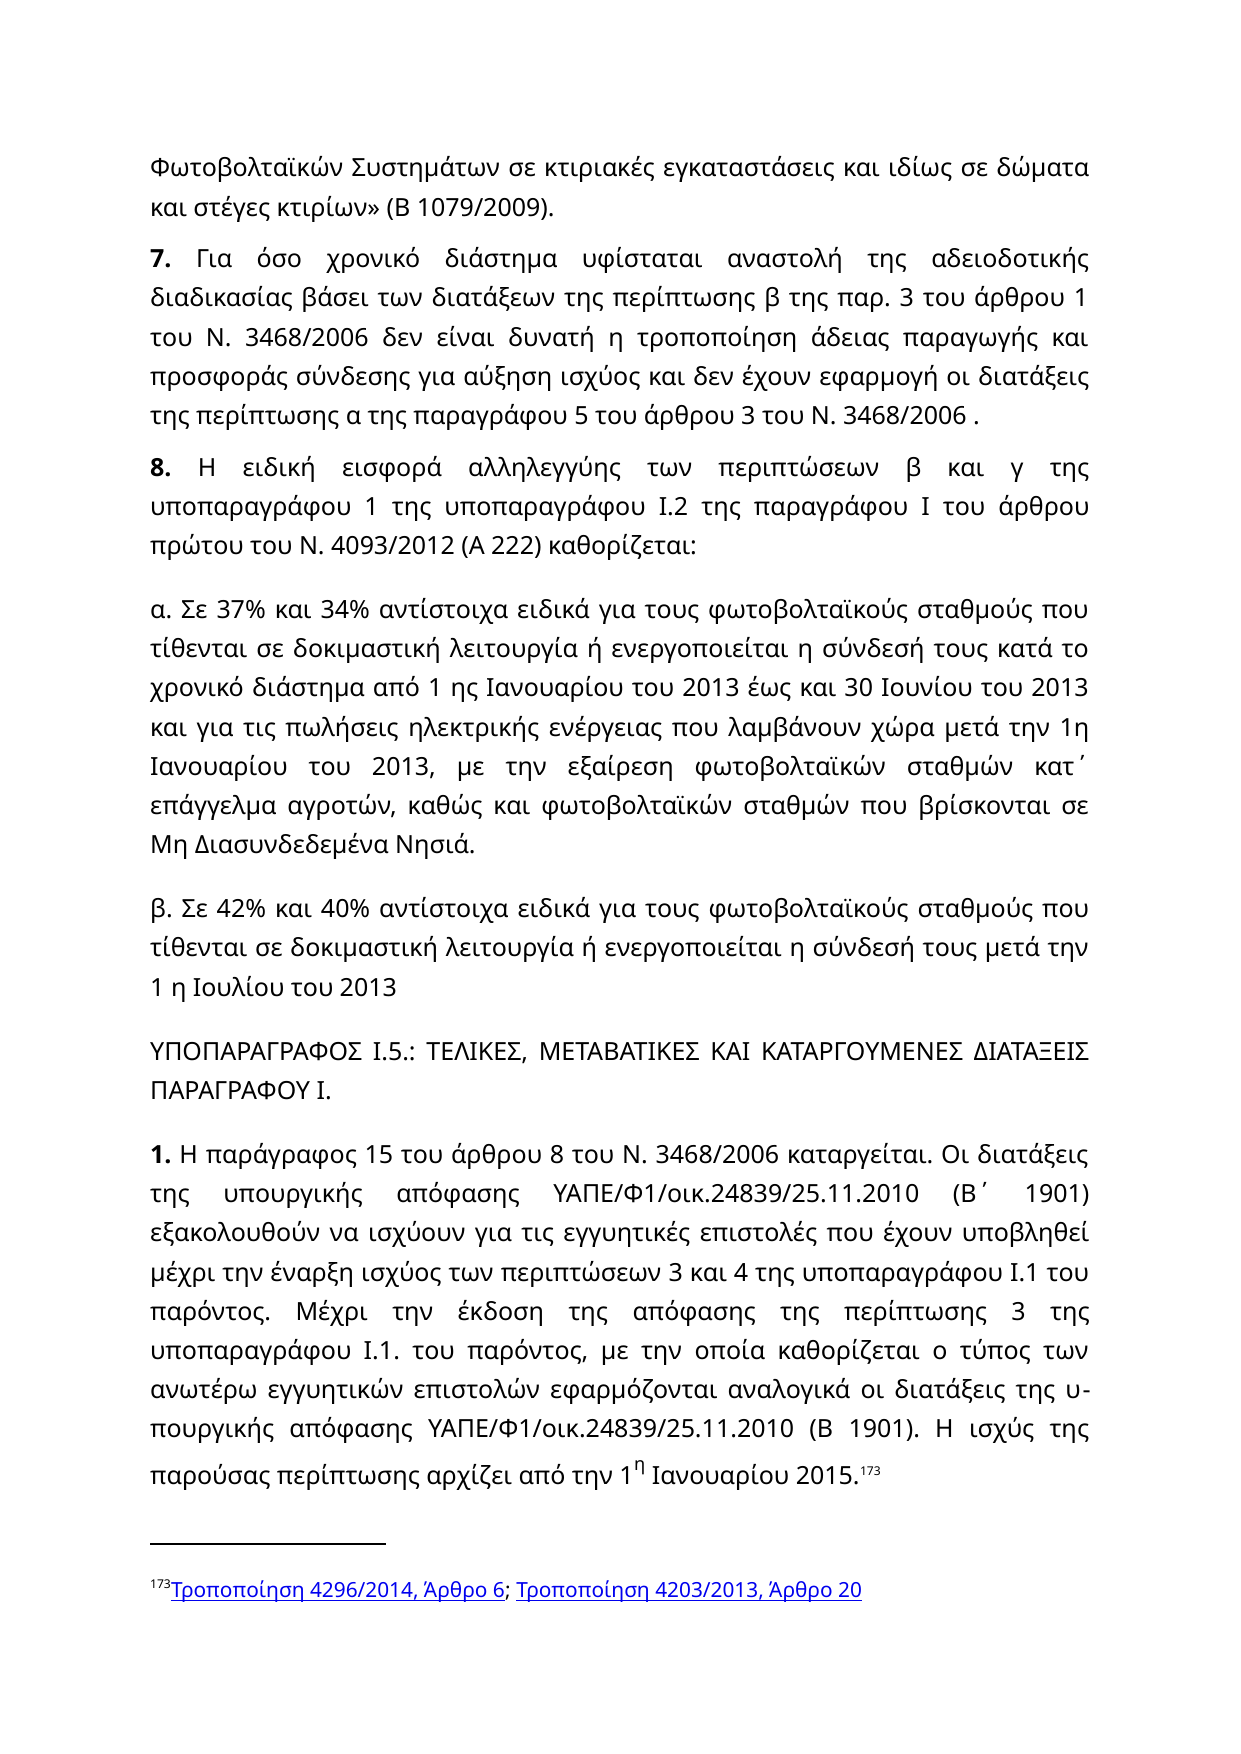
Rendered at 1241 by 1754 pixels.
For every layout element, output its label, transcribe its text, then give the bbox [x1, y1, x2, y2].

text 1. Η παράγραφος 15 του άρθρου 8 του Ν. 3468/2006 καταργείται. Οι διατάξεις της υπουργικής απόφασης ΥΑΠΕ/Φ1/οικ.24839/25.11.2010 (Β΄ 1901) εξακολουθούν να ισχύουν για τις εγγυητικές επιστολές που έχουν υποβληθεί μέχρι την έναρξη ισχύος των περιπτώσεων 3 και 4 της υποπαραγράφου Ι.1 του παρόντος. Μέχρι την έκδοση της απόφασης της περίπτωσης 3 της υποπαραγράφου Ι.1. του παρόντος, με την οποία καθορίζεται ο τύπος των ανωτέρω εγγυητικών επιστολών εφαρμόζονται αναλογικά οι διατάξεις της υ­πουργικής απόφασης ΥΑΠΕ/Φ1/οικ.24839/25.11.2010 (Β 1901). Η ισχύς της παρούσας περίπτωσης αρχίζει από την 1η Ιανουαρίου 2015. [150, 1137, 1090, 1494]
text ΥΠΟΠΑΡΑΓΡΑΦΟΣ Ι.5.: ΤΕΛΙΚΕΣ, ΜΕΤΑΒΑΤΙΚΕΣ ΚΑΙ ΚΑΤΑΡΓΟΥΜΕΝΕΣ ΔΙΑΤΑΞΕΙΣ ΠΑΡΑΓΡΑΦΟΥ Ι. [150, 1033, 1090, 1107]
text α. Σε 37% και 34% αντίστοιχα ειδικά για τους φωτοβολταϊκούς σταθμούς που τίθενται σε δοκιμαστική λειτουργία ή ενεργοποιείται η σύνδεσή τους κατά το χρονικό διάστημα από 1 ης Ιανουαρίου του 2013 έως και 30 Ιουνίου του 2013 και για τις πωλήσεις ηλεκτρικής ενέργειας που λαμβάνουν χώρα μετά την 1η Ιανουαρίου του 2013, με την εξαίρεση φωτοβολταϊκών σταθμών κατ΄ επάγγελμα αγροτών, καθώς και φωτοβολταϊκών σταθμών που βρίσκονται σε Μη Διασυνδεδεμένα Νησιά. [150, 592, 1090, 861]
text Φωτοβολταϊκών Συστημάτων σε κτιριακές εγκαταστάσεις και ιδίως σε δώματα και στέγες κτιρίων» (Β 1079/2009). [150, 150, 1090, 223]
text β. Σε 42% και 40% αντίστοιχα ειδικά για τους φωτοβολταϊκούς σταθμούς που τίθενται σε δοκιμαστική λειτουργία ή ενεργοποιείται η σύνδεσή τους μετά την 1 η Ιουλίου του 2013 [150, 891, 1090, 1003]
text Τροποποίηση 4296/2014, Άρθρο 6; Τροποποίηση 4203/2013, Άρθρο 20 [150, 1576, 1090, 1604]
text 7. Για όσο χρονικό διάστημα υφίσταται αναστολή της αδειοδοτικής διαδικασίας βάσει των διατάξεων της περίπτωσης β της παρ. 3 του άρθρου 1 του Ν. 3468/2006 δεν είναι δυνατή η τροποποίηση άδειας παραγωγής και προσφοράς σύνδεσης για αύξηση ισχύος και δεν έχουν εφαρμογή οι διατάξεις της περίπτωσης α της παραγράφου 5 του άρθρου 3 του Ν. 3468/2006 . [150, 241, 1090, 432]
text 8. Η ειδική εισφορά αλληλεγγύης των περιπτώσεων β και γ της υποπαραγράφου 1 της υποπαραγράφου Ι.2 της παραγράφου Ι του άρθρου πρώτου του Ν. 4093/2012 (Α 222) καθορίζεται: [150, 449, 1090, 562]
